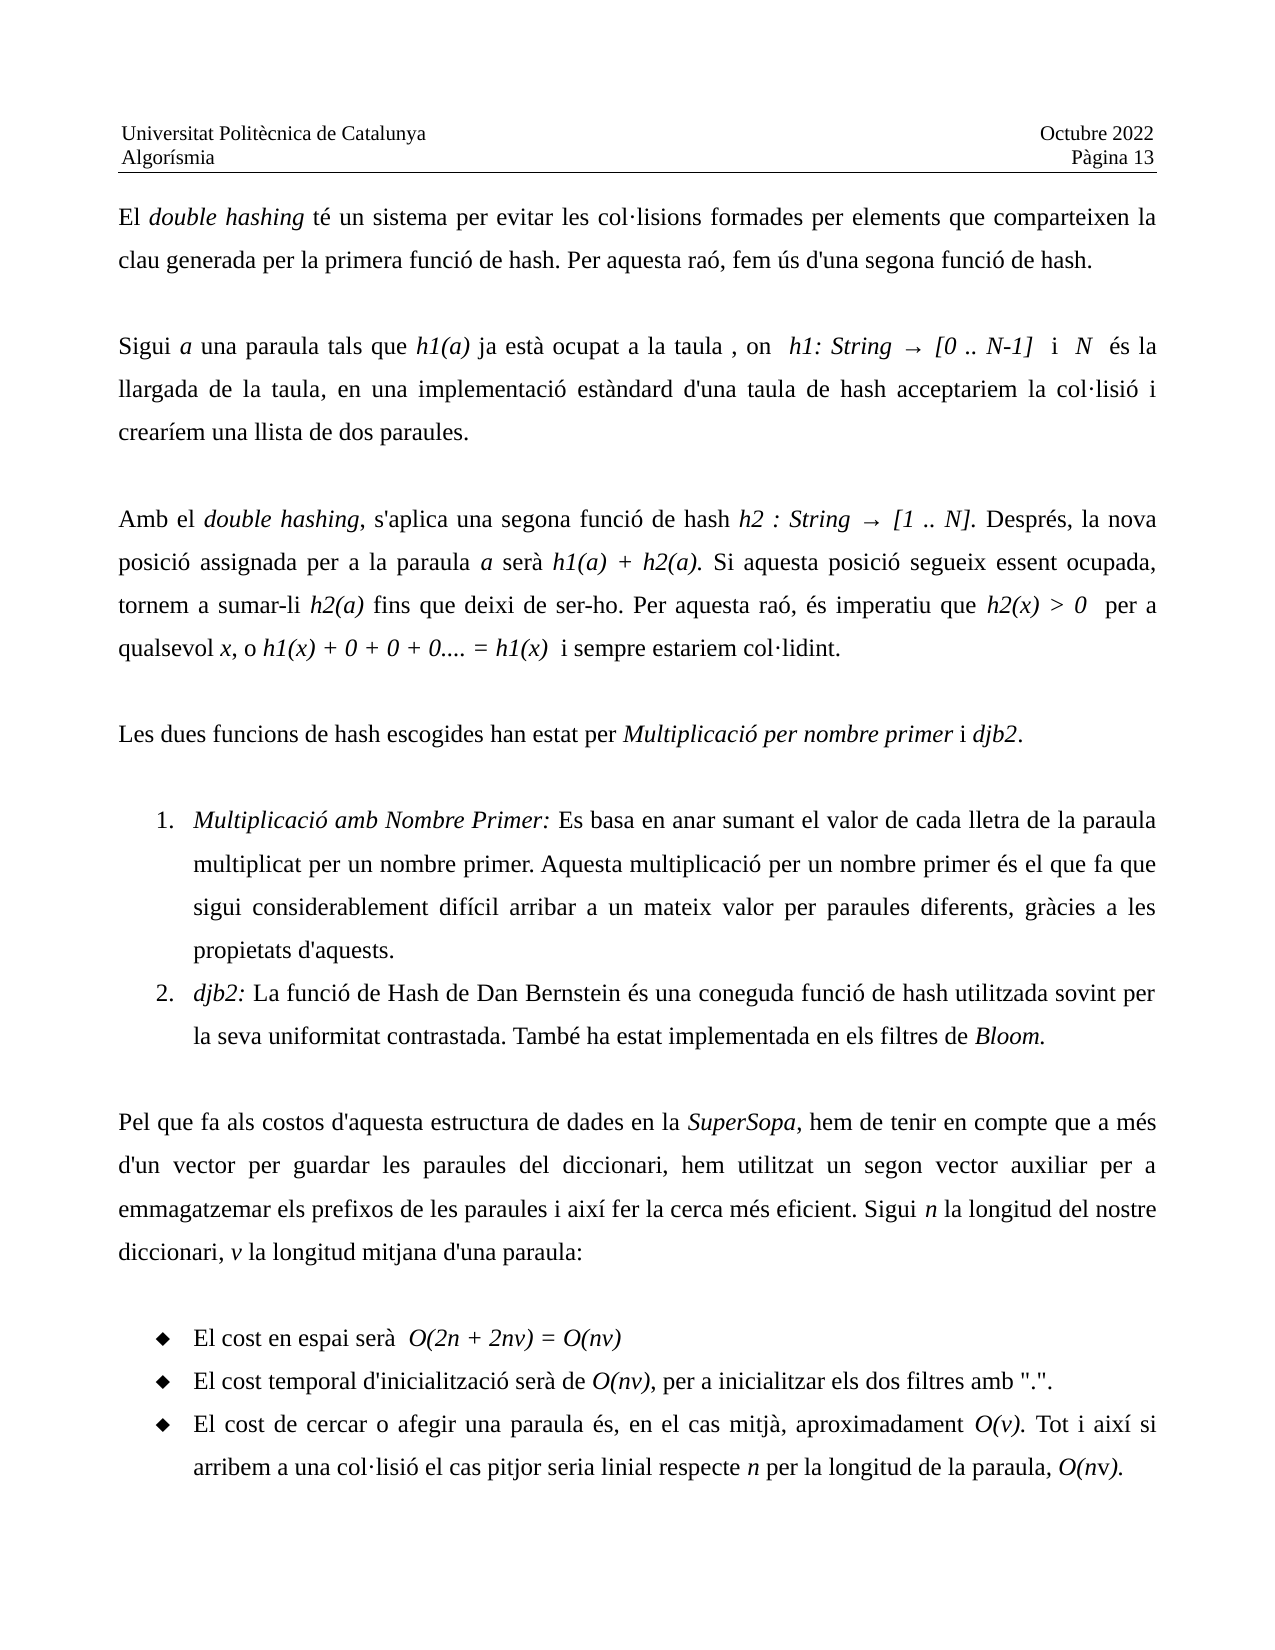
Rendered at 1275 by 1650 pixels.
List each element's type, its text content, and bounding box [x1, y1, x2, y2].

list El cost temporal d'inicialització serà de O(nv), per a inicialitzar els dos filtres amb ".". [156, 1366, 1157, 1395]
text Pel que fa als costos d'aquesta estructura de dades en la SuperSopa, hem de tenir en compte que a més d'un vector per guardar les paraules del diccionari, hem utilitzat un segon vector auxiliar per a emmagatzemar els prefixos de les paraules i així fer la cerca més eficient. Sigui n la longitud del nostre diccionari, v la longitud mitjana d'una paraula: [118, 1107, 1157, 1266]
list El cost en espai serà O(2n + 2nv) = O(nv) [156, 1323, 1157, 1352]
list El cost de cercar o afegir una paraula és, en el cas mitjà, aproximadament O(v). Tot i així si arribem a una col·lisió el cas pitjor seria linial respecte n per la longitud de la paraula, O(nv). [156, 1409, 1157, 1481]
list djb2: La funció de Hash de Dan Bernstein és una coneguda funció de hash utilitzada sovint per la seva uniformitat contrastada. També ha estat implementada en els filtres de Bloom. [156, 978, 1157, 1050]
text Amb el double hashing, s'aplica una segona funció de hash h2 : String → [1 .. N]. Després, la nova posició assignada per a la paraula a serà h1(a) + h2(a). Si aquesta posició segueix essent ocupada, tornem a sumar-li h2(a) fins que deixi de ser-ho. Per aquesta raó, és imperatiu que h2(x) > 0 per a qualsevol x, o h1(x) + 0 + 0 + 0.... = h1(x) i sempre estariem col·lidint. [118, 504, 1157, 662]
text Les dues funcions de hash escogides han estat per Multiplicació per nombre primer i djb2. [118, 719, 1157, 748]
list Multiplicació amb Nombre Primer: Es basa en anar sumant el valor de cada lletra de la paraula multiplicat per un nombre primer. Aquesta multiplicació per un nombre primer és el que fa que sigui considerablement difícil arribar a un mateix valor per paraules diferents, gràcies a les propietats d'aquests. [156, 806, 1157, 964]
text El double hashing té un sistema per evitar les col·lisions formades per elements que comparteixen la clau generada per la primera funció de hash. Per aquesta raó, fem ús d'una segona funció de hash. [118, 202, 1157, 274]
text Sigui a una paraula tals que h1(a) ja està ocupat a la taula , on h1: String → [0 .. N-1] i N és la llargada de la taula, en una implementació estàndard d'una taula de hash acceptariem la col·lisió i crearíem una llista de dos paraules. [118, 331, 1157, 446]
